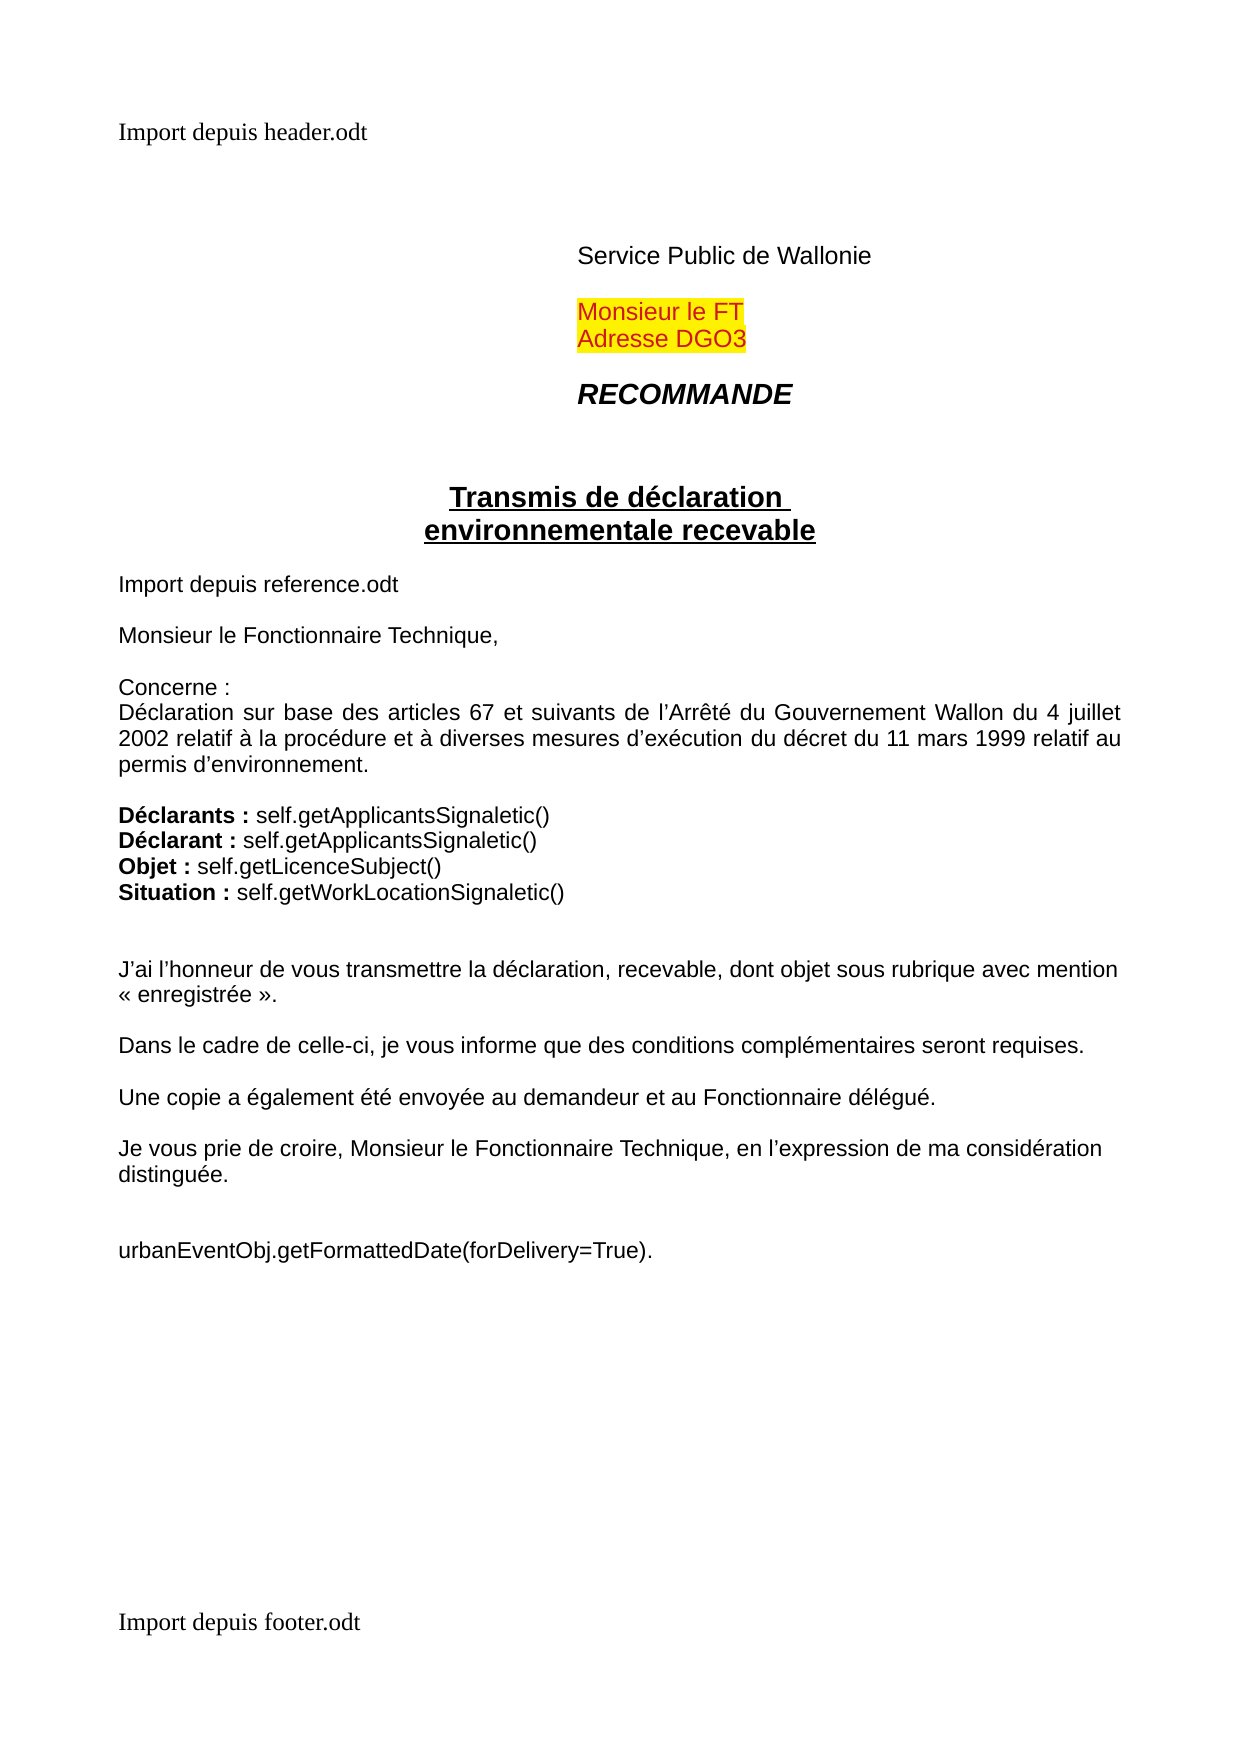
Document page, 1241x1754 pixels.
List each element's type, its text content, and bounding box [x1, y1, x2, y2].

text Concerne : [118, 674, 1122, 700]
text Import depuis reference.odt [118, 572, 1122, 597]
text Monsieur le Fonctionnaire Technique, [118, 623, 1122, 649]
text Déclaration sur base des articles 67 et suivants de l’Arrêté du Gouvernement Wallon du 4 juillet 2002 relatif à la procédure et à diverses mesures d’exécution du décret du 11 mars 1999 relatif au permis d’environnement. [118, 700, 1122, 777]
text Monsieur le FT [577, 297, 1038, 325]
text Import depuis header.odt [118, 118, 539, 146]
text Objet : self.getLicenceSubject() [118, 854, 1122, 879]
title environnementale recevable [118, 514, 1122, 546]
text Adresse DGO3 [577, 325, 1038, 353]
text urbanEventObj.getFormattedDate(forDelivery=True). [118, 1238, 1122, 1264]
text Service Public de Wallonie [577, 242, 1038, 269]
text Une copie a également été envoyée au demandeur et au Fonctionnaire délégué. [118, 1084, 1122, 1110]
text Dans le cadre de celle-ci, je vous informe que des conditions complémentaires seront requises. [118, 1033, 1122, 1059]
text Déclarant : self.getApplicantsSignaletic() [118, 828, 1122, 854]
text Je vous prie de croire, Monsieur le Fonctionnaire Technique, en l’expression de ma considération distinguée. [118, 1136, 1122, 1187]
text J’ai l’honneur de vous transmettre la déclaration, recevable, dont objet sous rubrique avec mention « enregistrée ». [118, 956, 1122, 1007]
text Situation : self.getWorkLocationSignaletic() [118, 879, 1122, 905]
title Transmis de déclaration [118, 481, 1122, 514]
subtitle RECOMMANDE [577, 378, 1038, 411]
text Déclarants : self.getApplicantsSignaletic() [118, 802, 1122, 828]
